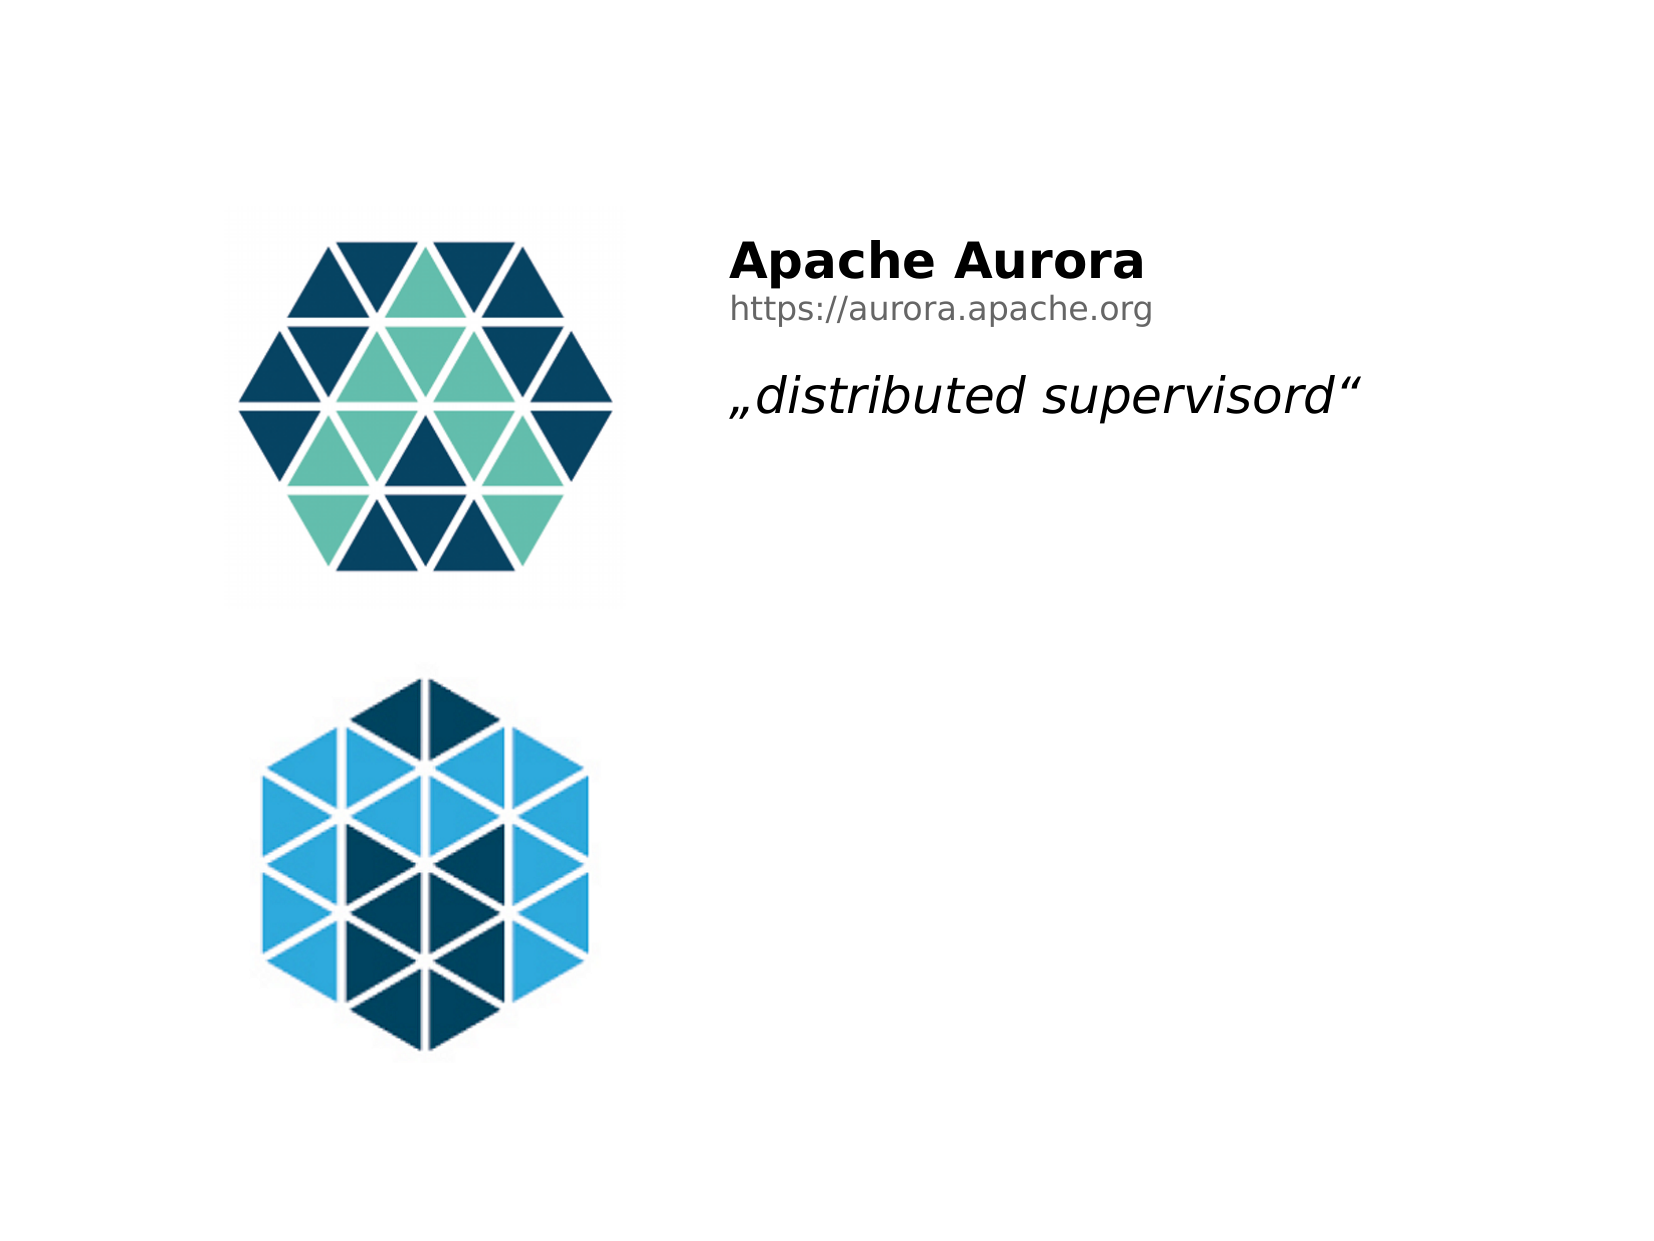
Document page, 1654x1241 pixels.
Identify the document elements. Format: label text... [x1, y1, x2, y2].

picture [224, 206, 626, 609]
picture [224, 661, 626, 1063]
text_box Apache Aurora https://aurora.apache.org „distributed supervisord“ [714, 224, 1565, 749]
